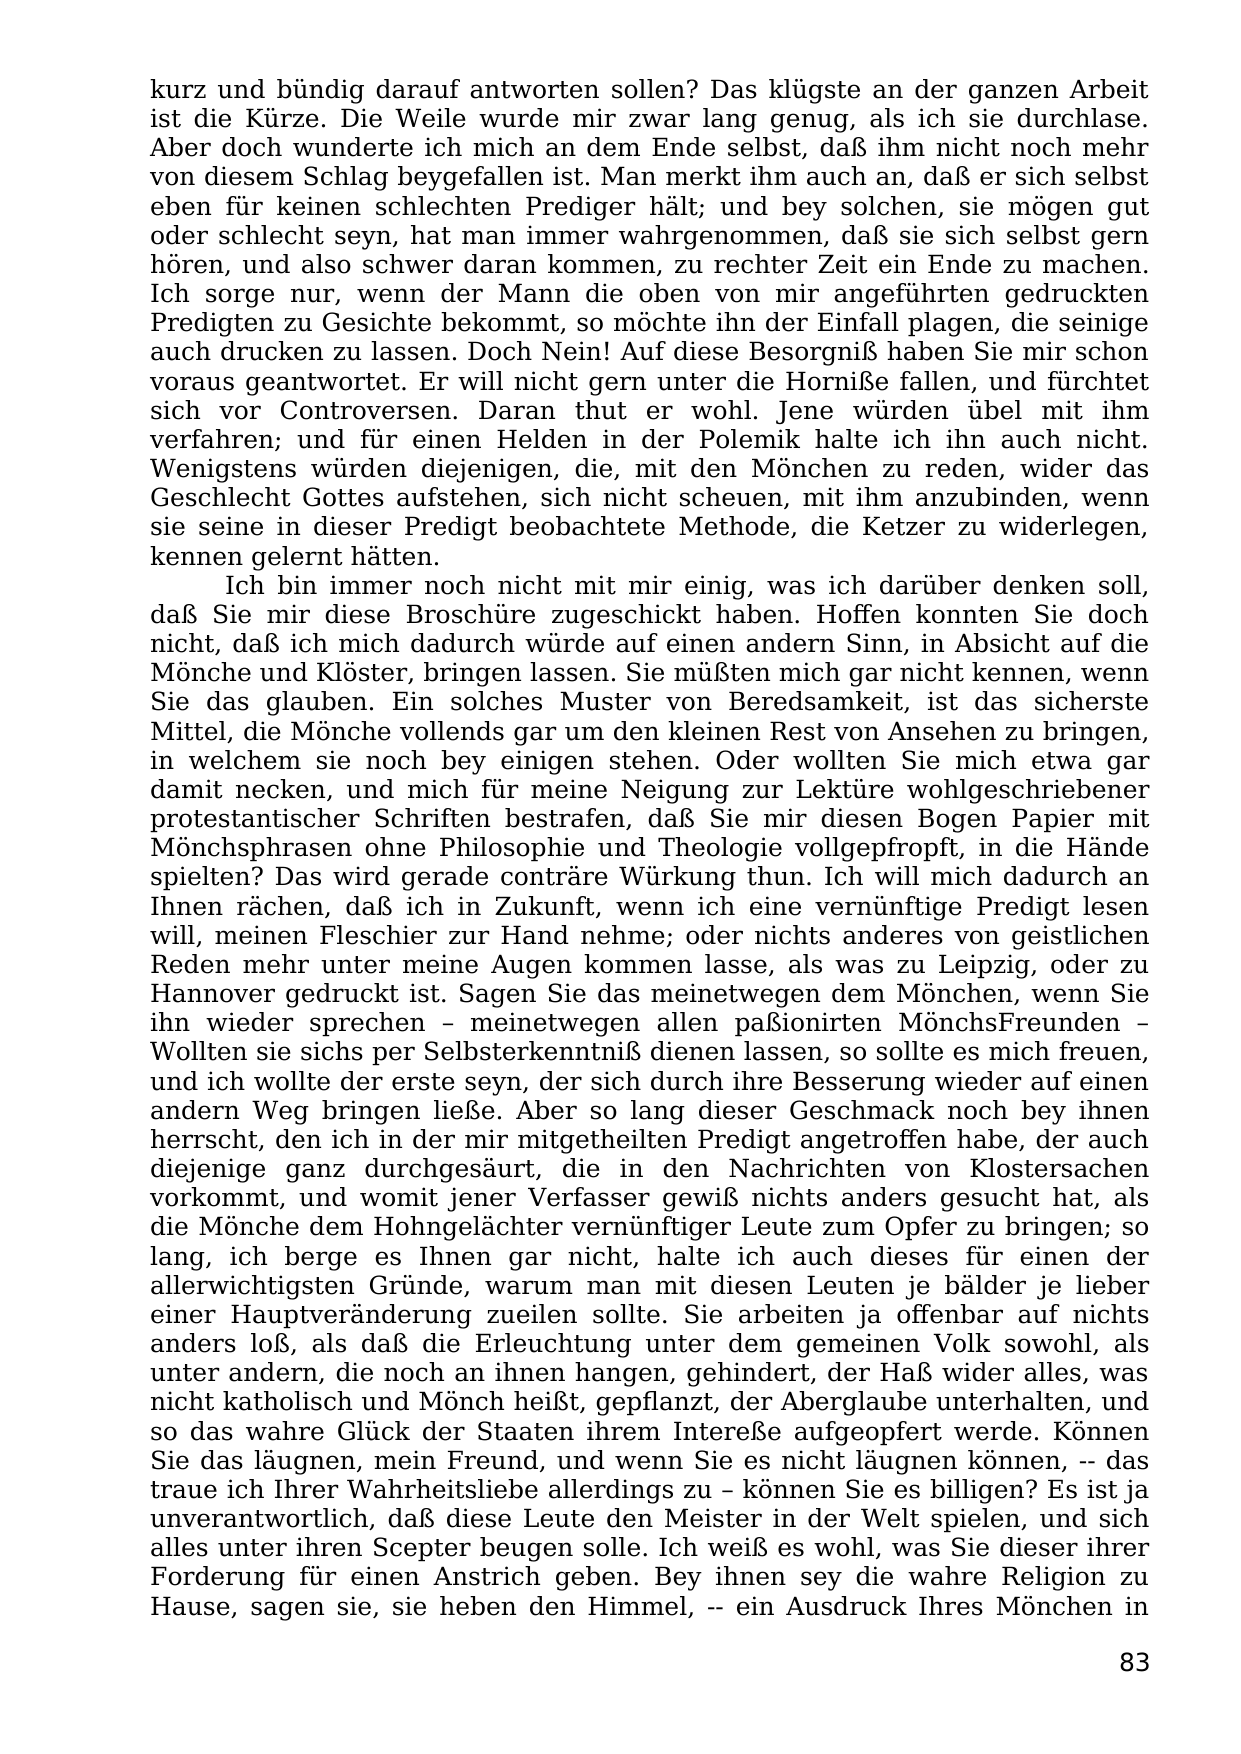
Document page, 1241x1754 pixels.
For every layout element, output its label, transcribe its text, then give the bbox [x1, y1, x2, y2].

text kurz und bündig darauf antworten sollen? Das klügste an der ganzen Arbeit ist die Kürze. Die Weile wurde mir zwar lang genug, als ich sie durchlase. Aber doch wunderte ich mich an dem Ende selbst, daß ihm nicht noch mehr von diesem Schlag beygefallen ist. Man merkt ihm auch an, daß er sich selbst eben für keinen schlechten Prediger hält; und bey solchen, sie mögen gut oder schlecht seyn, hat man immer wahrgenommen, daß sie sich selbst gern hören, und also schwer daran kommen, zu rechter Zeit ein Ende zu machen. Ich sorge nur, wenn der Mann die oben von mir angeführten gedruckten Predigten zu Gesichte bekommt, so möchte ihn der Einfall plagen, die seinige auch drucken zu lassen. Doch Nein! Auf diese Besorgniß haben Sie mir schon voraus geantwortet. Er will nicht gern unter die Horniße fallen, und fürchtet sich vor Controversen. Daran thut er wohl. Jene würden übel mit ihm verfahren; und für einen Helden in der Polemik halte ich ihn auch nicht. Wenigstens würden diejenigen, die, mit den Mönchen zu reden, wider das Geschlecht Gottes aufstehen, sich nicht scheuen, mit ihm anzubinden, wenn sie seine in dieser Predigt beobachtete Methode, die Ketzer zu widerlegen, kennen gelernt hätten. [150, 75, 1151, 571]
text Ich bin immer noch nicht mit mir einig, was ich darüber denken soll, daß Sie mir diese Broschüre zugeschickt haben. Hoffen konnten Sie doch nicht, daß ich mich dadurch würde auf einen andern Sinn, in Absicht auf die Mönche und Klöster, bringen lassen. Sie müßten mich gar nicht kennen, wenn Sie das glauben. Ein solches Muster von Beredsamkeit, ist das sicherste Mittel, die Mönche vollends gar um den kleinen Rest von Ansehen zu bringen, in welchem sie noch bey einigen stehen. Oder wollten Sie mich etwa gar damit necken, und mich für meine Neigung zur Lektüre wohlgeschriebener protestantischer Schriften bestrafen, daß Sie mir diesen Bogen Papier mit Mönchsphrasen ohne Philosophie und Theologie vollgepfropft, in die Hände spielten? Das wird gerade conträre Würkung thun. Ich will mich dadurch an Ihnen rächen, daß ich in Zukunft, wenn ich eine vernünftige Predigt lesen will, meinen Fleschier zur Hand nehme; oder nichts anderes von geistlichen Reden mehr unter meine Augen kommen lasse, als was zu Leipzig, oder zu Hannover gedruckt ist. Sagen Sie das meinetwegen dem Mönchen, wenn Sie ihn wieder sprechen – meinetwegen allen paßionirten MönchsFreunden – Wollten sie sichs per Selbsterkenntniß dienen lassen, so sollte es mich freuen, und ich wollte der erste seyn, der sich durch ihre Besserung wieder auf einen andern Weg bringen ließe. Aber so lang dieser Geschmack noch bey ihnen herrscht, den ich in der mir mitgetheilten Predigt angetroffen habe, der auch diejenige ganz durchgesäurt, die in den Nachrichten von Klostersachen vorkommt, und womit jener Verfasser gewiß nichts anders gesucht hat, als die Mönche dem Hohngelächter vernünftiger Leute zum Opfer zu bringen; so lang, ich berge es Ihnen gar nicht, halte ich auch dieses für einen der allerwichtigsten Gründe, warum man mit diesen Leuten je bälder je lieber einer Hauptveränderung zueilen sollte. Sie arbeiten ja offenbar auf nichts anders loß, als daß die Erleuchtung unter dem gemeinen Volk sowohl, als unter andern, die noch an ihnen hangen, gehindert, der Haß wider alles, was nicht katholisch und Mönch heißt, gepflanzt, der Aberglaube unterhalten, und so das wahre Glück der Staaten ihrem Intereße aufgeopfert werde. Können Sie das läugnen, mein Freund, und wenn Sie es nicht läugnen können, -- das traue ich Ihrer Wahrheitsliebe allerdings zu – können Sie es billigen? Es ist ja unverantwortlich, daß diese Leute den Meister in der Welt spielen, und sich alles unter ihren Scepter beugen solle. Ich weiß es wohl, was Sie dieser ihrer Forderung für einen Anstrich geben. Bey ihnen sey die wahre Religion zu Hause, sagen sie, sie heben den Himmel, -- ein Ausdruck Ihres Mönchen in [150, 571, 1151, 1621]
